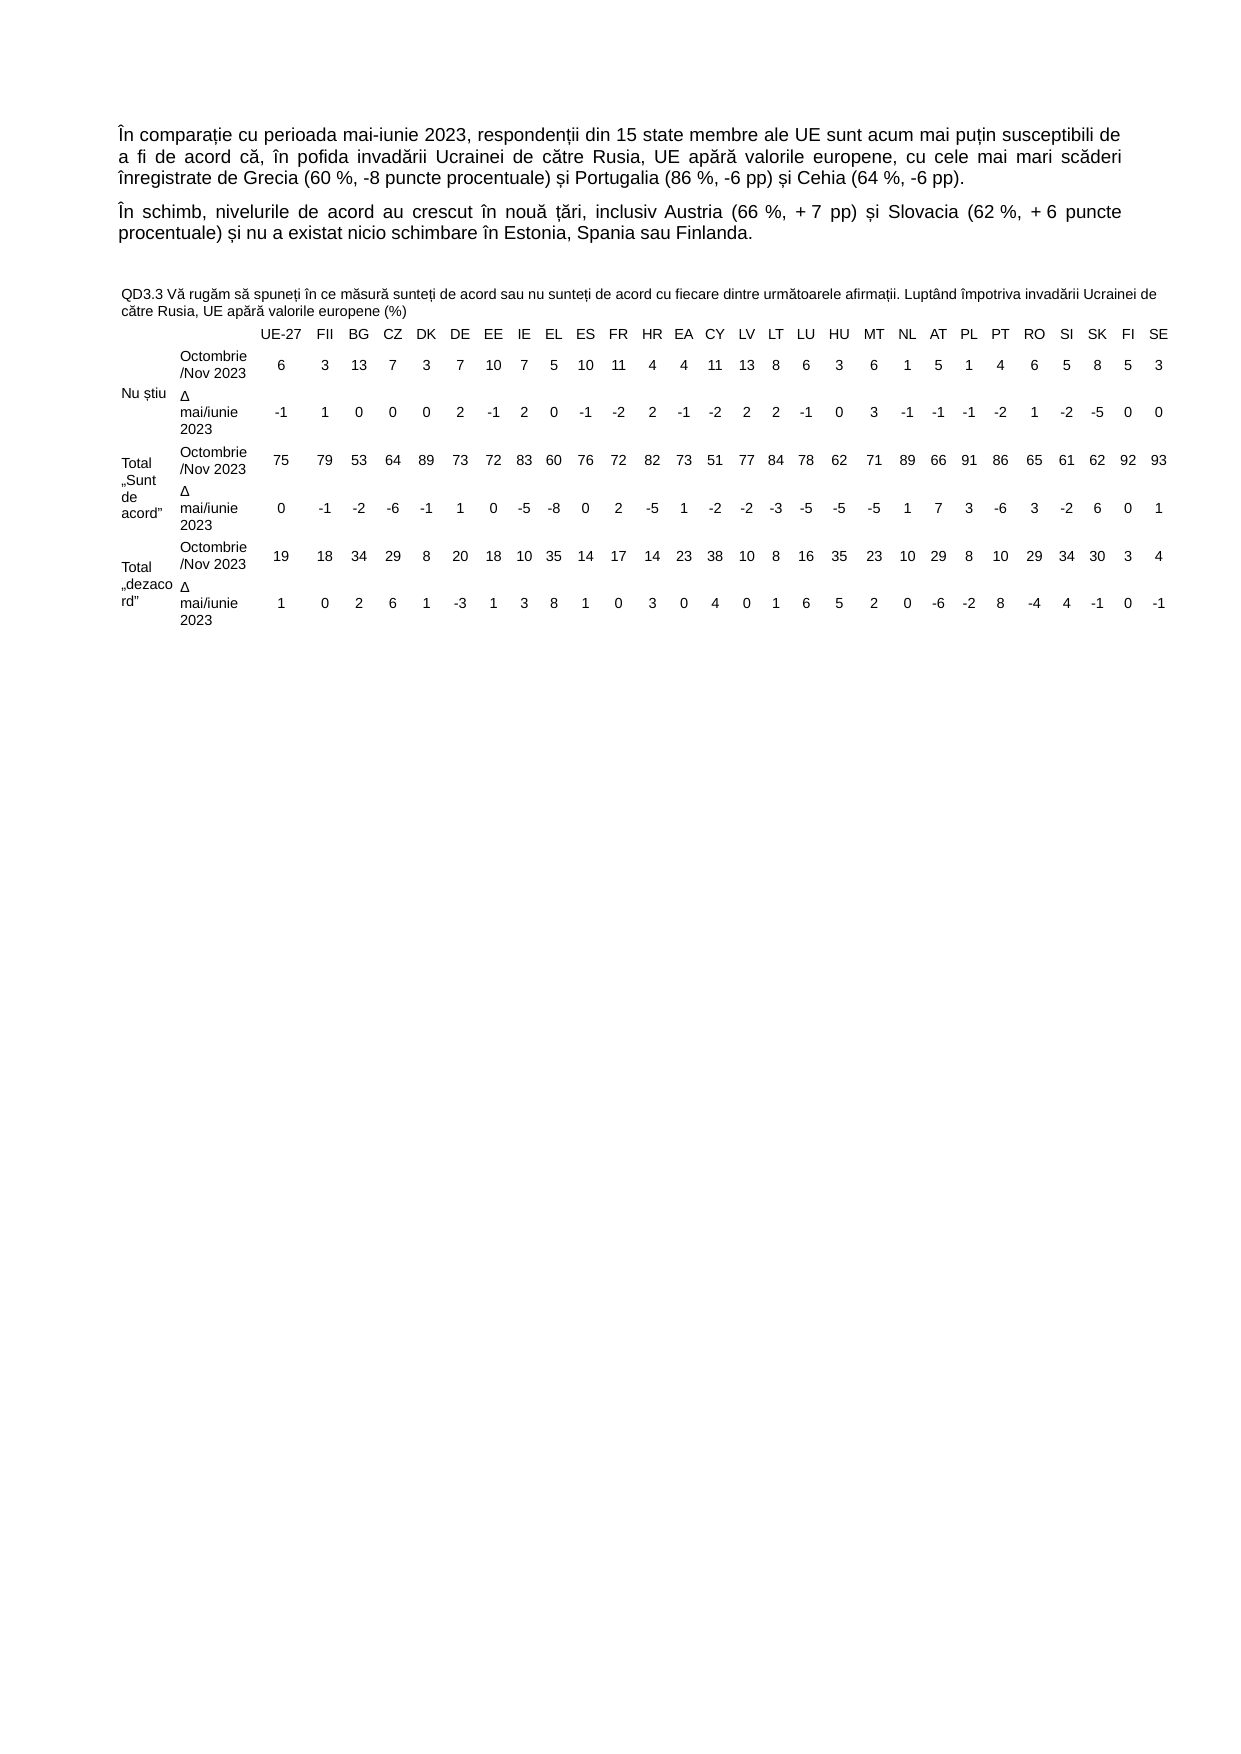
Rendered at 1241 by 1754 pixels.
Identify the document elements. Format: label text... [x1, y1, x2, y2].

table_cell 0 [409, 385, 443, 441]
table_cell NL [892, 323, 923, 345]
table_cell 0 [602, 576, 635, 632]
table_cell 19 [254, 536, 308, 576]
table_cell 6 [254, 345, 308, 384]
table_cell 29 [1016, 536, 1052, 576]
table_cell 0 [732, 576, 761, 632]
table_cell 23 [856, 536, 892, 576]
table_cell 34 [1053, 536, 1081, 576]
table_cell 23 [670, 536, 698, 576]
table_cell 10 [477, 345, 510, 384]
table_cell -1 [477, 385, 510, 441]
table_cell EL [538, 323, 569, 345]
table_cell -3 [443, 576, 477, 632]
table_cell 0 [1142, 385, 1175, 441]
table_cell -1 [1081, 576, 1114, 632]
table_cell 1 [477, 576, 510, 632]
table_cell -2 [698, 385, 732, 441]
table_cell -8 [538, 480, 569, 536]
table_cell ES [569, 323, 602, 345]
table_cell 86 [984, 441, 1016, 480]
table_cell 3 [635, 576, 669, 632]
table_cell 3 [856, 385, 892, 441]
table_cell 35 [822, 536, 856, 576]
table_cell -2 [732, 480, 761, 536]
table_cell 10 [892, 536, 923, 576]
table_cell 62 [822, 441, 856, 480]
table_cell 6 [856, 345, 892, 384]
table_cell 6 [376, 576, 409, 632]
table_cell 2 [341, 576, 376, 632]
table_cell 10 [984, 536, 1016, 576]
table_cell -6 [984, 480, 1016, 536]
table_cell PL [954, 323, 984, 345]
table_cell RO [1016, 323, 1052, 345]
table_cell 3 [409, 345, 443, 384]
table_cell -1 [790, 385, 822, 441]
table_cell 76 [569, 441, 602, 480]
table_cell 17 [602, 536, 635, 576]
table_cell -1 [409, 480, 443, 536]
table_cell 8 [954, 536, 984, 576]
table_cell 2 [602, 480, 635, 536]
table_cell 73 [670, 441, 698, 480]
table_cell 5 [1114, 345, 1142, 384]
table_cell -5 [510, 480, 538, 536]
table_cell HR [635, 323, 669, 345]
table_cell 5 [538, 345, 569, 384]
table_cell -4 [1016, 576, 1052, 632]
table_cell AT [923, 323, 954, 345]
table_cell -1 [254, 385, 308, 441]
table_header QD3.3 Vă rugăm să spuneți în ce măsură sunteți de acord sau nu sunteți de acord cu fiecare dintre următoarele afirmații. Luptând împotriva invadării Ucrainei de către Rusia, UE apără valorile europene (%) [118, 283, 1175, 322]
table_cell 4 [635, 345, 669, 384]
table_cell -3 [761, 480, 790, 536]
table_cell 10 [732, 536, 761, 576]
table_cell DE [443, 323, 477, 345]
table_cell 3 [1142, 345, 1175, 384]
table_cell 10 [510, 536, 538, 576]
table_cell 84 [761, 441, 790, 480]
table_cell 0 [822, 385, 856, 441]
table_cell 6 [1016, 345, 1052, 384]
table_cell FII [308, 323, 341, 345]
table_cell 35 [538, 536, 569, 576]
table_cell UE-27 [254, 323, 308, 345]
table_cell 0 [1114, 576, 1142, 632]
table_cell 1 [569, 576, 602, 632]
table_cell 4 [984, 345, 1016, 384]
table_cell 2 [732, 385, 761, 441]
table_cell 8 [409, 536, 443, 576]
table_cell -2 [341, 480, 376, 536]
text În schimb, nivelurile de acord au crescut în nouă țări, inclusiv Austria (66 %, + 7 pp) și Slovacia (62 %, + 6 puncte procentuale) și nu a existat nicio schimbare în Estonia, Spania sau Finlanda. [118, 201, 1122, 244]
table_cell 1 [892, 345, 923, 384]
table_cell -1 [308, 480, 341, 536]
table_cell 2 [856, 576, 892, 632]
table_cell 2 [635, 385, 669, 441]
table_cell 72 [477, 441, 510, 480]
table_cell -2 [984, 385, 1016, 441]
table_cell PT [984, 323, 1016, 345]
table_cell 14 [635, 536, 669, 576]
table_cell 6 [1081, 480, 1114, 536]
table_cell 13 [341, 345, 376, 384]
table_cell -6 [376, 480, 409, 536]
table_cell 1 [670, 480, 698, 536]
table_cell 77 [732, 441, 761, 480]
table_cell 0 [341, 385, 376, 441]
table_cell 1 [1142, 480, 1175, 536]
table_cell 1 [409, 576, 443, 632]
table_cell 66 [923, 441, 954, 480]
table_cell FI [1114, 323, 1142, 345]
table_cell 0 [1114, 385, 1142, 441]
table_cell 30 [1081, 536, 1114, 576]
table_cell Total „Sunt de acord” [118, 441, 177, 536]
table_cell 1 [892, 480, 923, 536]
table_cell 3 [308, 345, 341, 384]
table_cell BG [341, 323, 376, 345]
table_cell -1 [670, 385, 698, 441]
table_cell -2 [602, 385, 635, 441]
table_cell -6 [923, 576, 954, 632]
table_cell 0 [1114, 480, 1142, 536]
table_cell 75 [254, 441, 308, 480]
table_cell -5 [822, 480, 856, 536]
table_cell 5 [822, 576, 856, 632]
table_cell 51 [698, 441, 732, 480]
table_cell [118, 323, 177, 345]
table_cell 3 [954, 480, 984, 536]
table_cell Octombrie/Nov 2023 [177, 345, 254, 384]
table_cell 0 [477, 480, 510, 536]
table_cell EA [670, 323, 698, 345]
table_cell HU [822, 323, 856, 345]
table_cell 8 [984, 576, 1016, 632]
table_cell 3 [822, 345, 856, 384]
table_cell 1 [308, 385, 341, 441]
table_cell -1 [923, 385, 954, 441]
table_cell CZ [376, 323, 409, 345]
table_cell 0 [376, 385, 409, 441]
table_cell -5 [856, 480, 892, 536]
table_cell 18 [477, 536, 510, 576]
table_cell 29 [376, 536, 409, 576]
table_cell 7 [443, 345, 477, 384]
table_cell EE [477, 323, 510, 345]
table_cell SE [1142, 323, 1175, 345]
table_cell 89 [409, 441, 443, 480]
table_cell -2 [1053, 480, 1081, 536]
table_cell 7 [376, 345, 409, 384]
table_cell 38 [698, 536, 732, 576]
table_cell IE [510, 323, 538, 345]
table_cell 6 [790, 576, 822, 632]
table_cell 61 [1053, 441, 1081, 480]
table_cell 1 [1016, 385, 1052, 441]
table_cell 89 [892, 441, 923, 480]
table_cell 65 [1016, 441, 1052, 480]
table_cell -2 [1053, 385, 1081, 441]
table_cell 73 [443, 441, 477, 480]
text În comparație cu perioada mai-iunie 2023, respondenții din 15 state membre ale UE sunt acum mai puțin susceptibili de a fi de acord că, în pofida invadării Ucrainei de către Rusia, UE apără valorile europene, cu cele mai mari scăderi înregistrate de Grecia (60 %, -8 puncte procentuale) și Portugalia (86 %, -6 pp) și Cehia (64 %, -6 pp). [118, 124, 1122, 189]
table_cell Δ mai/iunie 2023 [177, 480, 254, 536]
table_cell 0 [254, 480, 308, 536]
table_cell 0 [670, 576, 698, 632]
table_cell LT [761, 323, 790, 345]
table_cell 4 [1053, 576, 1081, 632]
table_cell [177, 323, 254, 345]
table_cell 79 [308, 441, 341, 480]
table_cell 13 [732, 345, 761, 384]
table_cell -1 [954, 385, 984, 441]
table_cell 64 [376, 441, 409, 480]
table_cell 62 [1081, 441, 1114, 480]
table_cell 2 [510, 385, 538, 441]
table_cell 82 [635, 441, 669, 480]
table_cell 53 [341, 441, 376, 480]
table_cell 8 [538, 576, 569, 632]
table_cell -2 [954, 576, 984, 632]
table_cell 7 [923, 480, 954, 536]
table_cell Δ mai/iunie 2023 [177, 576, 254, 632]
table_cell 78 [790, 441, 822, 480]
table_cell 91 [954, 441, 984, 480]
table_cell 2 [443, 385, 477, 441]
table_cell Total „dezacord” [118, 536, 177, 632]
table_cell 72 [602, 441, 635, 480]
table_cell CY [698, 323, 732, 345]
table_cell 1 [954, 345, 984, 384]
table_cell 1 [443, 480, 477, 536]
table_cell 34 [341, 536, 376, 576]
table_cell 6 [790, 345, 822, 384]
table_cell 4 [1142, 536, 1175, 576]
table_cell Δ mai/iunie 2023 [177, 385, 254, 441]
table_cell 1 [761, 576, 790, 632]
table_cell 71 [856, 441, 892, 480]
table_cell 0 [308, 576, 341, 632]
table_cell 5 [1053, 345, 1081, 384]
table_cell 4 [698, 576, 732, 632]
table_cell 60 [538, 441, 569, 480]
table_cell FR [602, 323, 635, 345]
table_cell -5 [790, 480, 822, 536]
table_cell 16 [790, 536, 822, 576]
table_cell 11 [602, 345, 635, 384]
table_cell SI [1053, 323, 1081, 345]
table_cell 20 [443, 536, 477, 576]
table_cell 4 [670, 345, 698, 384]
table_cell 3 [1114, 536, 1142, 576]
table_cell -5 [1081, 385, 1114, 441]
table_cell DK [409, 323, 443, 345]
table_cell 18 [308, 536, 341, 576]
table_cell Octombrie/Nov 2023 [177, 441, 254, 480]
table_cell 2 [761, 385, 790, 441]
table_cell 8 [761, 345, 790, 384]
table_cell 3 [1016, 480, 1052, 536]
table_cell 93 [1142, 441, 1175, 480]
table_cell MT [856, 323, 892, 345]
table_cell LV [732, 323, 761, 345]
table_cell -2 [698, 480, 732, 536]
table_cell 8 [761, 536, 790, 576]
table_cell 0 [892, 576, 923, 632]
table_cell 8 [1081, 345, 1114, 384]
table_cell LU [790, 323, 822, 345]
table_cell -1 [892, 385, 923, 441]
table_cell -5 [635, 480, 669, 536]
table_cell 11 [698, 345, 732, 384]
table_cell 92 [1114, 441, 1142, 480]
table_cell Octombrie/Nov 2023 [177, 536, 254, 576]
table_cell 3 [510, 576, 538, 632]
table_cell 14 [569, 536, 602, 576]
table_cell -1 [569, 385, 602, 441]
table_cell 0 [569, 480, 602, 536]
table_cell 83 [510, 441, 538, 480]
table_cell SK [1081, 323, 1114, 345]
table_cell 29 [923, 536, 954, 576]
table_cell 0 [538, 385, 569, 441]
table_cell Nu știu [118, 345, 177, 441]
table_cell 10 [569, 345, 602, 384]
table_cell 1 [254, 576, 308, 632]
table_cell 5 [923, 345, 954, 384]
table_cell 7 [510, 345, 538, 384]
table_cell -1 [1142, 576, 1175, 632]
